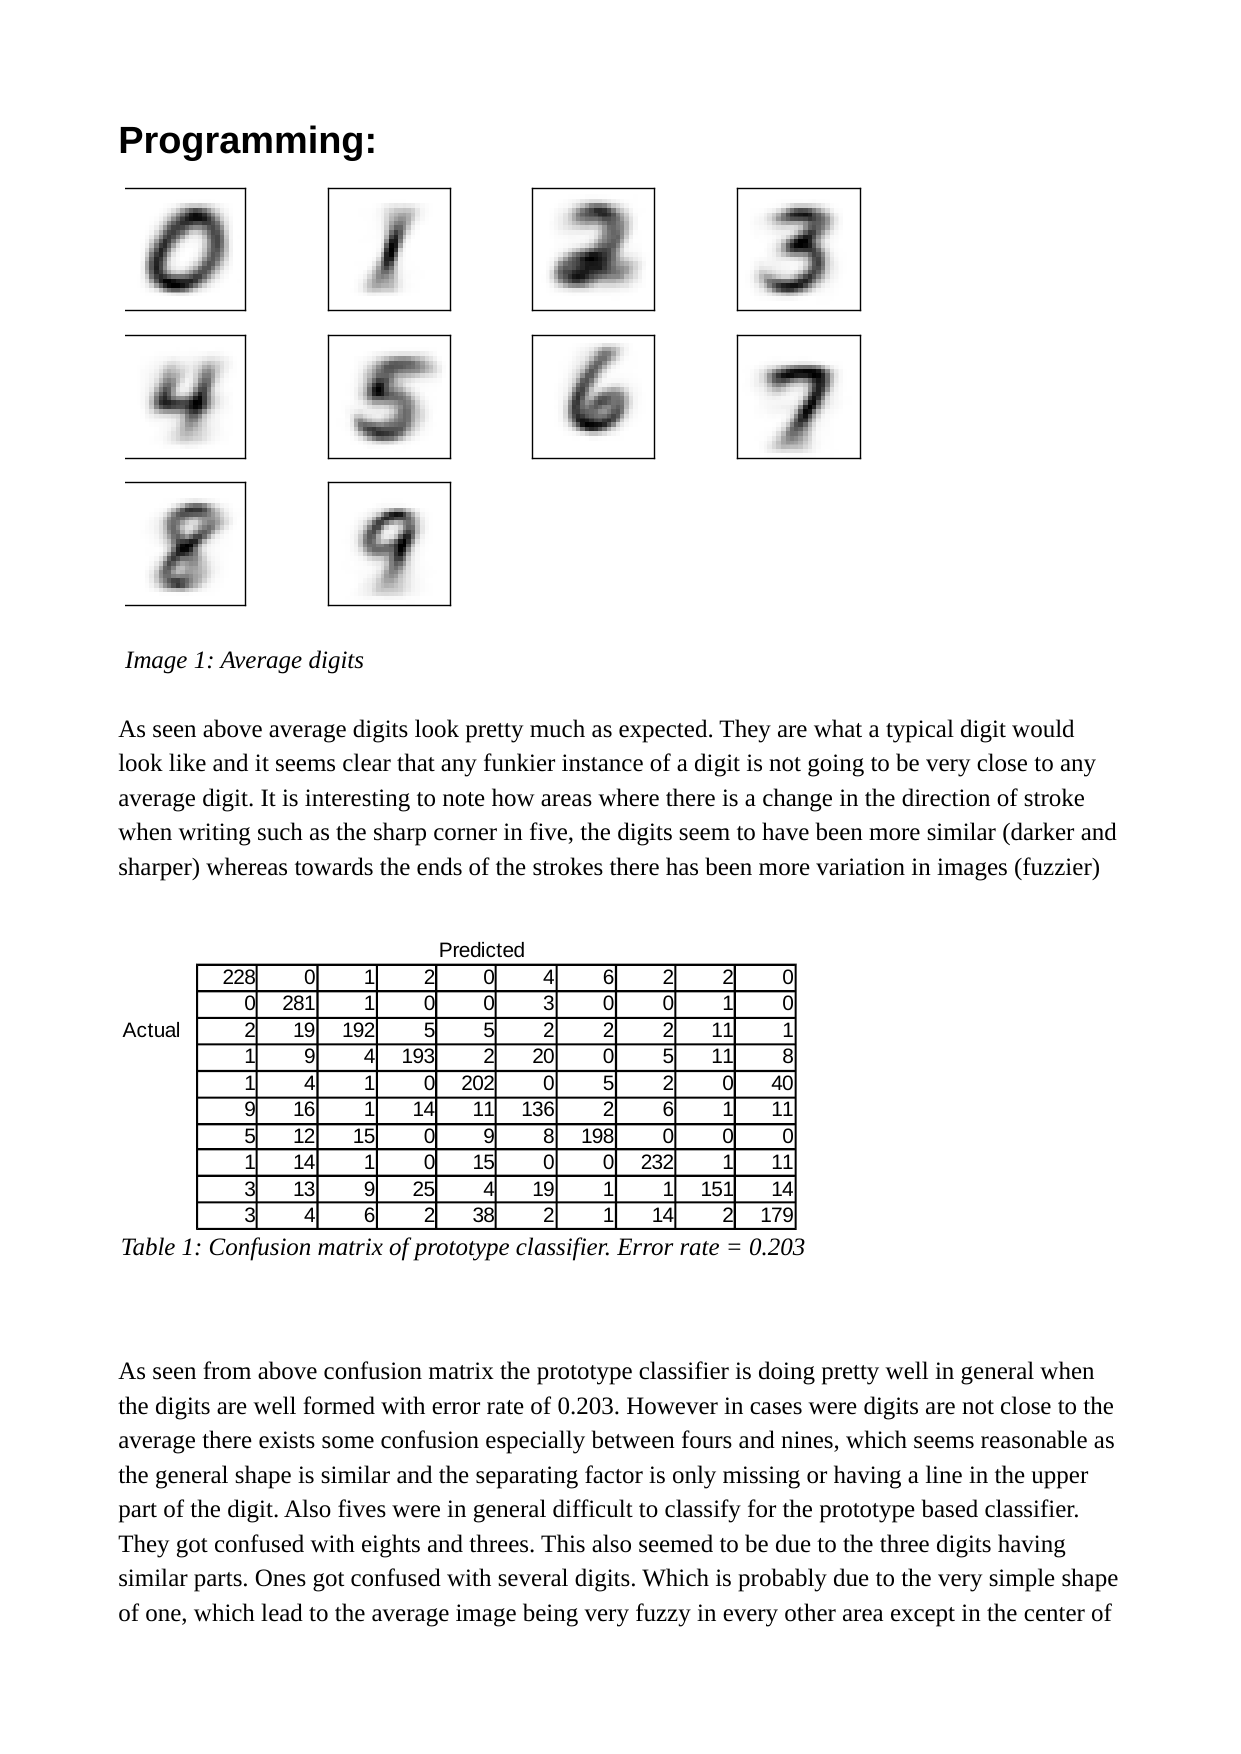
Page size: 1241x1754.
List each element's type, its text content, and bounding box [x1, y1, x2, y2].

text As seen from above confusion matrix the prototype classifier is doing pretty well in general when the digits are well formed with error rate of 0.203. However in cases were digits are not close to the average there exists some confusion especially between fours and nines, which seems reasonable as the general shape is similar and the separating factor is only missing or having a line in the upper part of the digit. Also fives were in general difficult to classify for the prototype based classifier. They got confused with eights and threes. This also seemed to be due to the three digits having similar parts. Ones got confused with several digits. Which is probably due to the very simple shape of one, which lead to the average image being very fuzzy in every other area except in the center of [118, 1356, 1122, 1626]
picture [125, 187, 881, 646]
subtitle Programming: [118, 118, 1122, 162]
text Table 1: Confusion matrix of prototype classifier. Error rate = 0.203 [121, 951, 1167, 1260]
text Image 1: Average digits [125, 646, 881, 674]
text As seen above average digits look pretty much as expected. They are what a typical digit would look like and it seems clear that any funkier instance of a digit is not going to be very close to any average digit. It is interesting to note how areas where there is a change in the direction of stroke when writing such as the sharp corner in five, the digits seem to have been more similar (darker and sharper) whereas towards the ends of the strokes there has been more variation in images (fuzzier) [118, 714, 1122, 881]
